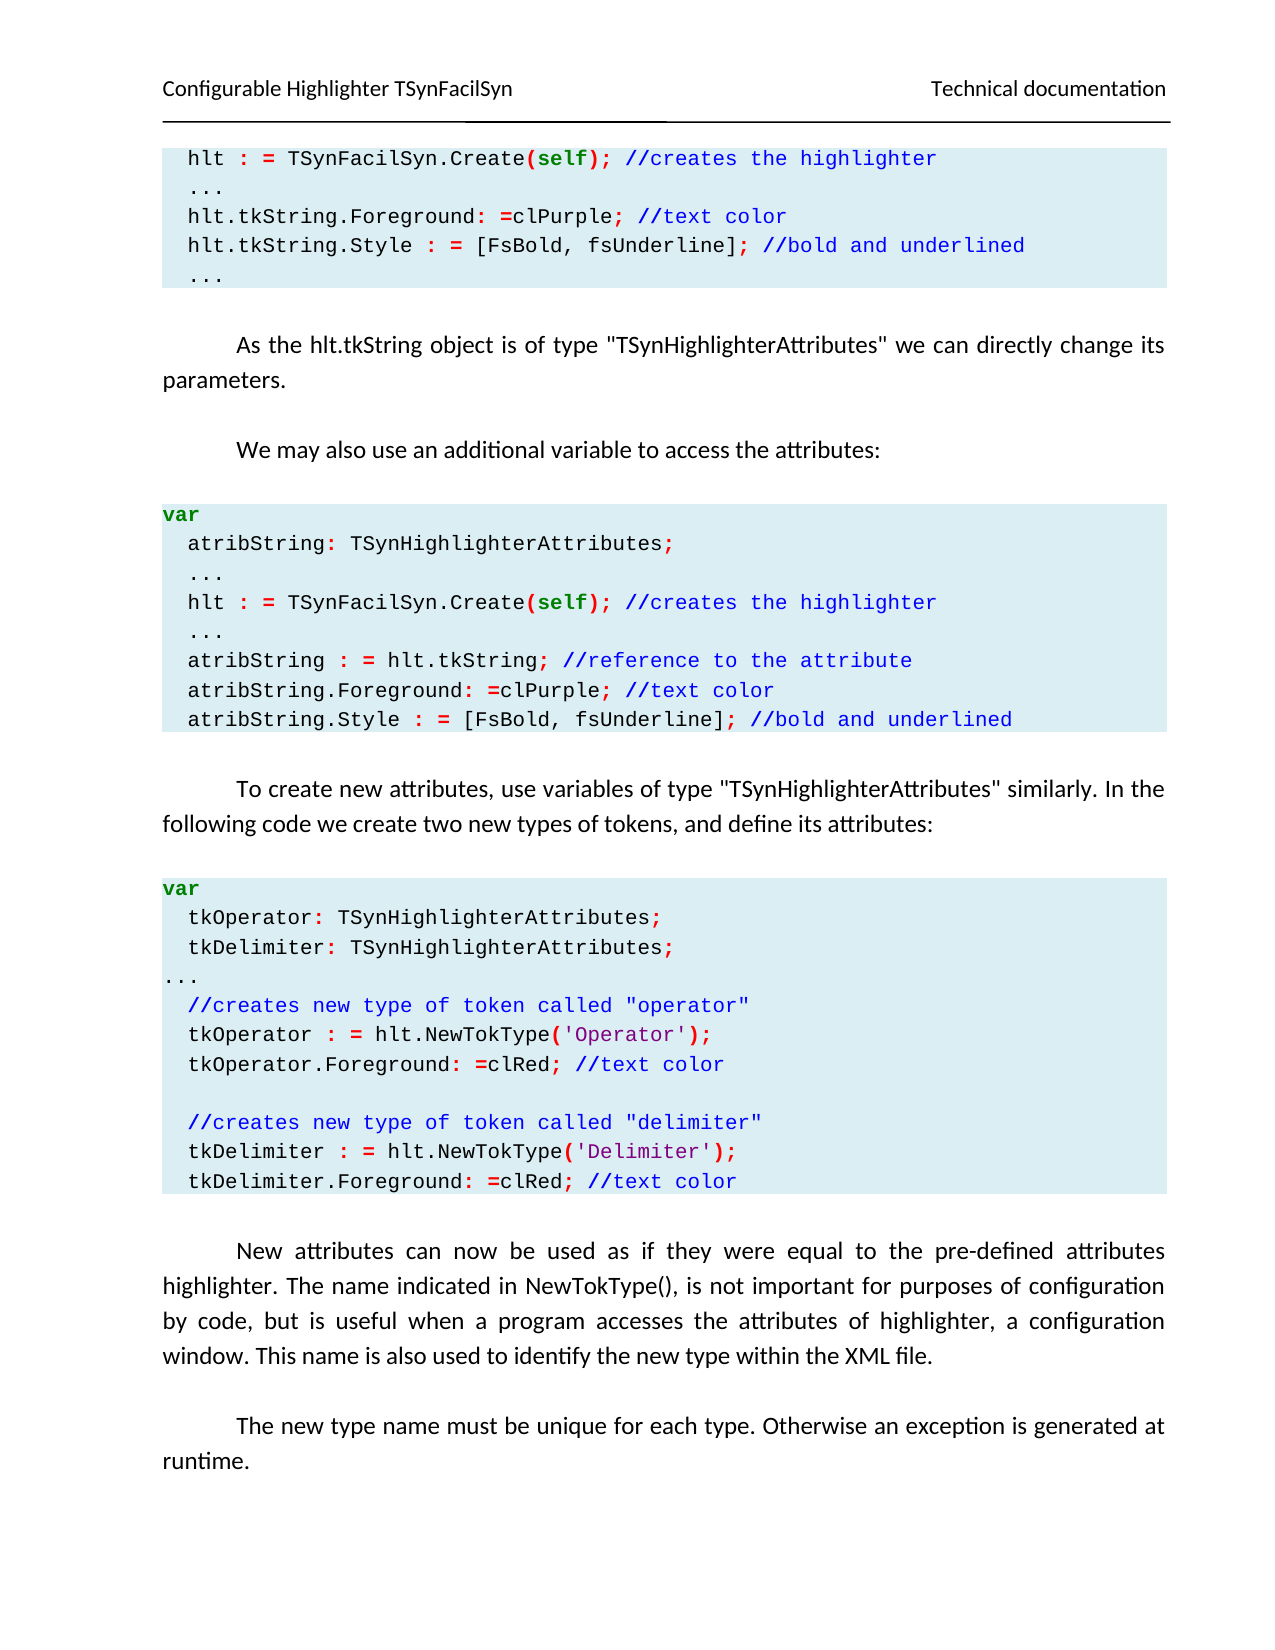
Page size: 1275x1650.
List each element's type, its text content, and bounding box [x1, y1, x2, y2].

text atribString.Foreground: =clPurple; //text color [162, 679, 1167, 703]
text ... [162, 265, 1167, 288]
text atribString.Style : = [FsBold, fsUnderline]; //bold and underlined [162, 709, 1167, 732]
text atribString : = hlt.tkString; //reference to the attribute [162, 650, 1167, 674]
text //creates new type of token called "operator" [162, 995, 1167, 1019]
text atribString: TSynHighlighterAttributes; [162, 533, 1167, 557]
text //creates new type of token called "delimiter" [162, 1112, 1167, 1136]
text tkDelimiter.Foreground: =clRed; //text color [162, 1171, 1167, 1194]
text We may also use an additional variable to access the attributes: [162, 434, 1167, 464]
text var [162, 504, 1167, 528]
text tkOperator: TSynHighlighterAttributes; [162, 907, 1167, 931]
text The new type name must be unique for each type. Otherwise an exception is generated at runtime. [162, 1410, 1167, 1476]
text New attributes can now be used as if they were equal to the pre-defined attributes highlighter. The name indicated in NewTokType(), is not important for purposes of configuration by code, but is useful when a program accesses the attributes of highlighter, a configuration window. This name is also used to identify the new type within the XML file. [162, 1235, 1167, 1371]
text ... [162, 562, 1167, 586]
text tkOperator.Foreground: =clRed; //text color [162, 1054, 1167, 1077]
text tkDelimiter : = hlt.NewTokType('Delimiter'); [162, 1142, 1167, 1165]
text hlt.tkString.Foreground: =clPurple; //text color [162, 206, 1167, 230]
text hlt.tkString.Style : = [FsBold, fsUnderline]; //bold and underlined [162, 235, 1167, 259]
text ... [162, 177, 1167, 201]
text To create new attributes, use variables of type "TSynHighlighterAttributes" similarly. In the following code we create two new types of tokens, and define its attributes: [162, 773, 1167, 839]
text As the hlt.tkString object is of type "TSynHighlighterAttributes" we can directly change its parameters. [162, 329, 1167, 394]
text ... [162, 621, 1167, 645]
text tkOperator : = hlt.NewTokType('Operator'); [162, 1024, 1167, 1048]
text var [162, 878, 1167, 902]
text hlt : = TSynFacilSyn.Create(self); //creates the highlighter [162, 148, 1167, 171]
text hlt : = TSynFacilSyn.Create(self); //creates the highlighter [162, 592, 1167, 615]
text ... [162, 966, 1167, 989]
text tkDelimiter: TSynHighlighterAttributes; [162, 937, 1167, 960]
